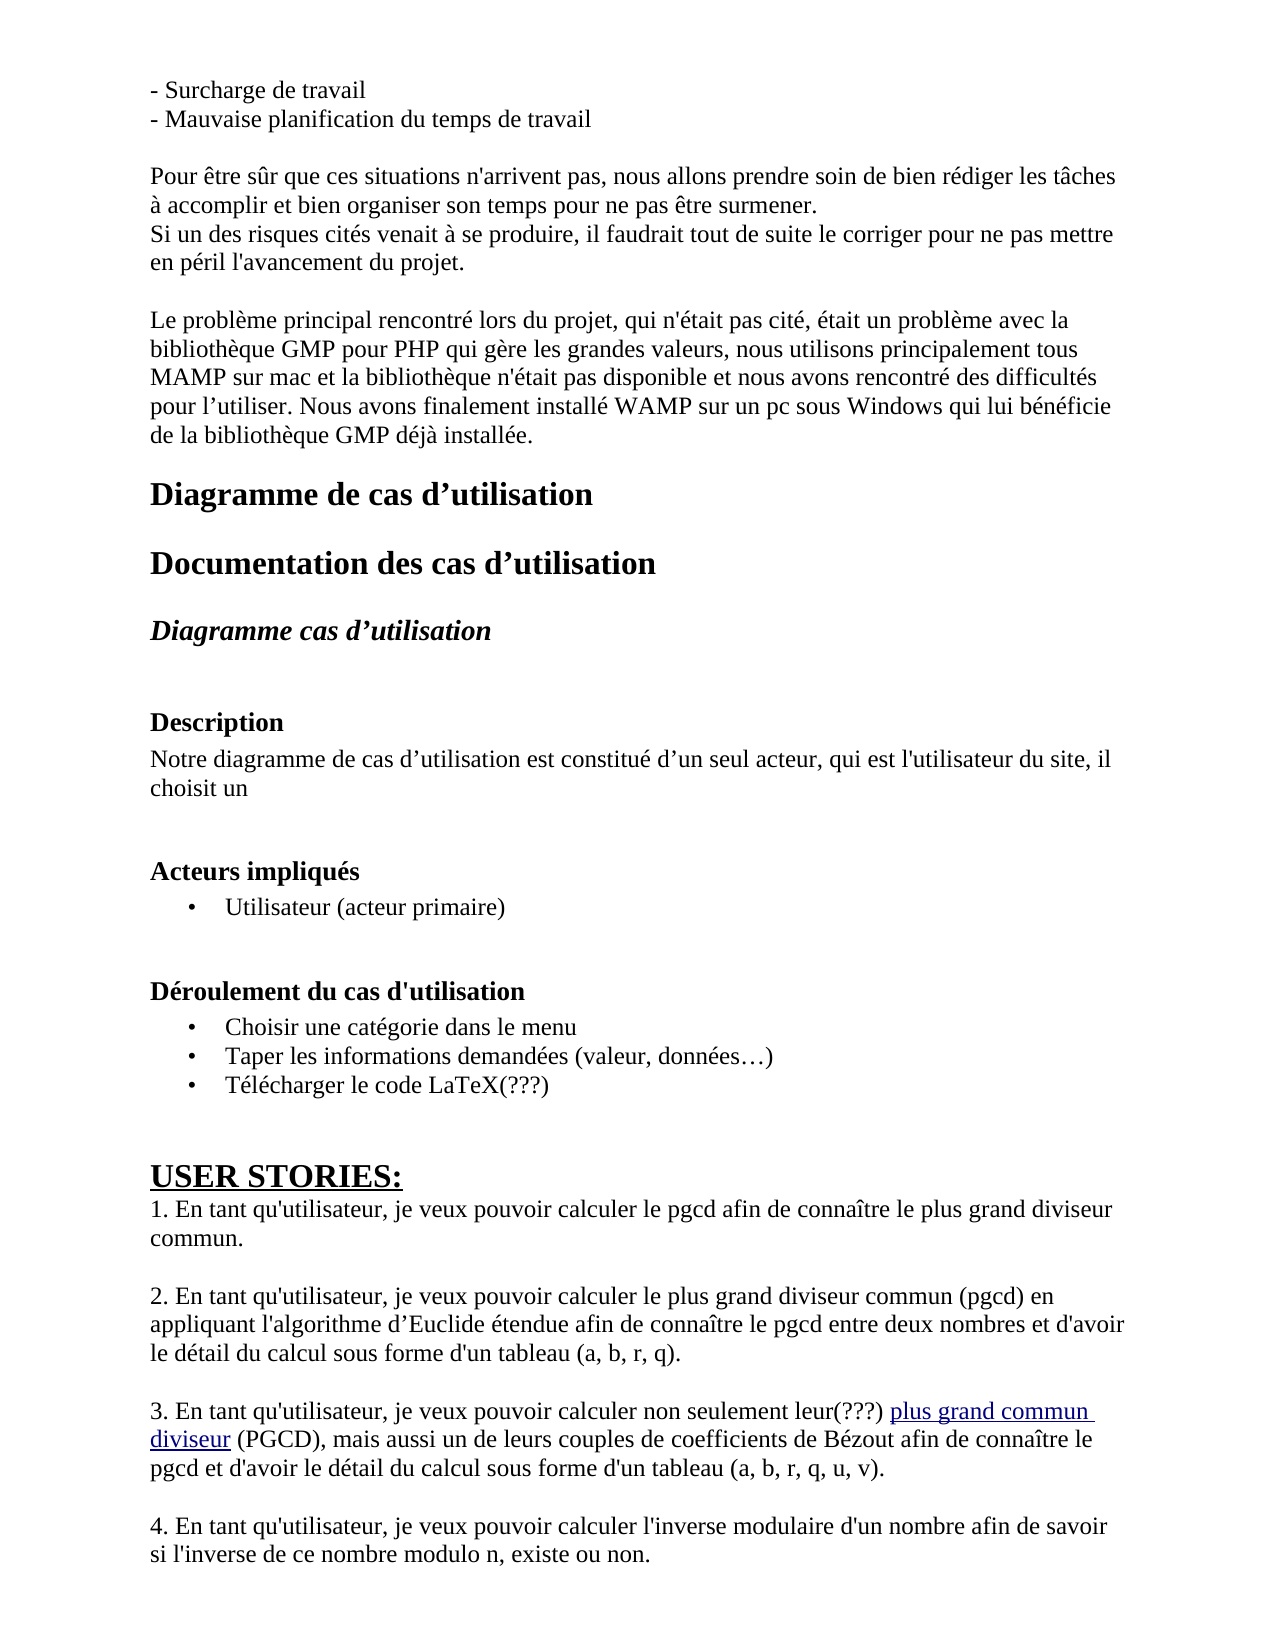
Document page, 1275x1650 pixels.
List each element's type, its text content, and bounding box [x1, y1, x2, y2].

text Si un des risques cités venait à se produire, il faudrait tout de suite le corriger pour ne pas mettre en péril l'avancement du projet. [150, 219, 1125, 276]
text USER STORIES: [150, 1156, 1125, 1194]
text - Surcharge de travail [150, 75, 1125, 104]
text Le problème principal rencontré lors du projet, qui n'était pas cité, était un problème avec la bibliothèque GMP pour PHP qui gère les grandes valeurs, nous utilisons principalement tous MAMP sur mac et la bibliothèque n'était pas disponible et nous avons rencontré des difficultés pour l’utiliser. Nous avons finalement installé WAMP sur un pc sous Windows qui lui bénéficie de la bibliothèque GMP déjà installée. [150, 305, 1125, 449]
list Choisir une catégorie dans le menu [187, 1012, 1125, 1041]
text 1. En tant qu'utilisateur, je veux pouvoir calculer le pgcd afin de connaître le plus grand diviseur commun. [150, 1194, 1125, 1252]
list Utilisateur (acteur primaire) [187, 892, 1125, 921]
text 4. En tant qu'utilisateur, je veux pouvoir calculer l'inverse modulaire d'un nombre afin de savoir si l'inverse de ce nombre modulo n, existe ou non. [150, 1511, 1125, 1568]
text 2. En tant qu'utilisateur, je veux pouvoir calculer le plus grand diviseur commun (pgcd) en appliquant l'algorithme d’Euclide étendue afin de connaître le pgcd entre deux nombres et d'avoir le détail du calcul sous forme d'un tableau (a, b, r, q). [150, 1281, 1125, 1367]
text Déroulement du cas d'utilisation [150, 975, 1125, 1006]
list Taper les informations demandées (valeur, données…) [187, 1041, 1125, 1070]
text Documentation des cas d’utilisation [150, 543, 1125, 582]
text Notre diagramme de cas d’utilisation est constitué d’un seul acteur, qui est l'utilisateur du site, il choisit un [150, 744, 1125, 801]
text Diagramme cas d’utilisation [150, 613, 1125, 646]
text Diagramme de cas d’utilisation [150, 474, 1125, 512]
text - Mauvaise planification du temps de travail [150, 104, 1125, 132]
list Télécharger le code LaTeX(???) [187, 1070, 1125, 1099]
text Acteurs impliqués [150, 855, 1125, 886]
text Pour être sûr que ces situations n'arrivent pas, nous allons prendre soin de bien rédiger les tâches à accomplir et bien organiser son temps pour ne pas être surmener. [150, 161, 1125, 219]
text 3. En tant qu'utilisateur, je veux pouvoir calculer non seulement leur(???) plus grand commun diviseur (PGCD), mais aussi un de leurs couples de coefficients de Bézout afin de connaître le pgcd et d'avoir le détail du calcul sous forme d'un tableau (a, b, r, q, u, v). [150, 1367, 1125, 1482]
text Description [150, 706, 1125, 738]
